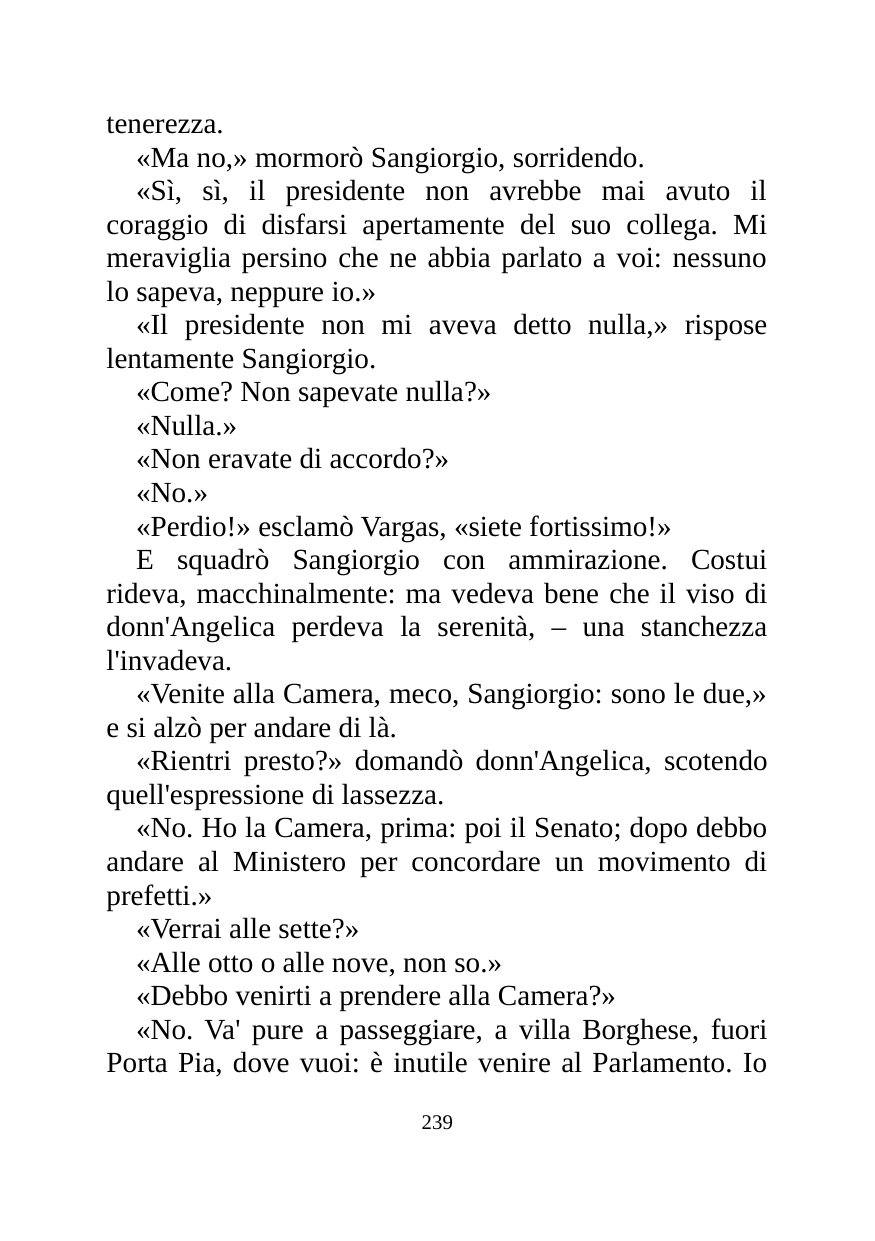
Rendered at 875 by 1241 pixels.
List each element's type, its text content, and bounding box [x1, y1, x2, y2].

text «Il presidente non mi aveva detto nulla,» rispose lentamente Sangiorgio. [106, 307, 768, 374]
text «Debbo venirti a prendere alla Camera?» [106, 978, 768, 1012]
text «Rientri presto?» domandò donn'Angelica, scotendo quell'espressione di lassezza. [106, 743, 768, 811]
text «Sì, sì, il presidente non avrebbe mai avuto il coraggio di disfarsi apertamente del suo collega. Mi meraviglia persino che ne abbia parlato a voi: nessuno lo sapeva, neppure io.» [106, 173, 768, 307]
text «No.» [106, 475, 768, 509]
text «Non eravate di accordo?» [106, 442, 768, 475]
text «No. Ho la Camera, prima: poi il Senato; dopo debbo andare al Ministero per concordare un movimento di prefetti.» [106, 811, 768, 911]
text «Perdio!» esclamò Vargas, «siete fortissimo!» [106, 509, 768, 542]
text «Ma no,» mormorò Sangiorgio, sorridendo. [106, 140, 768, 173]
text «Venite alla Camera, meco, Sangiorgio: sono le due,» e si alzò per andare di là. [106, 676, 768, 743]
text «Come? Non sapevate nulla?» [106, 374, 768, 408]
text «Alle otto o alle nove, non so.» [106, 945, 768, 978]
text E squadrò Sangiorgio con ammirazione. Costui rideva, macchinalmente: ma vedeva bene che il viso di donn'Angelica perdeva la serenità, – una stanchezza l'invadeva. [106, 542, 768, 676]
text «Nulla.» [106, 408, 768, 442]
text «No. Va' pure a passeggiare, a villa Borghese, fuori Porta Pia, dove vuoi: è inutile venire al Parlamento. Io [106, 1012, 768, 1079]
text «Verrai alle sette?» [106, 911, 768, 945]
text tenerezza. [106, 106, 768, 140]
